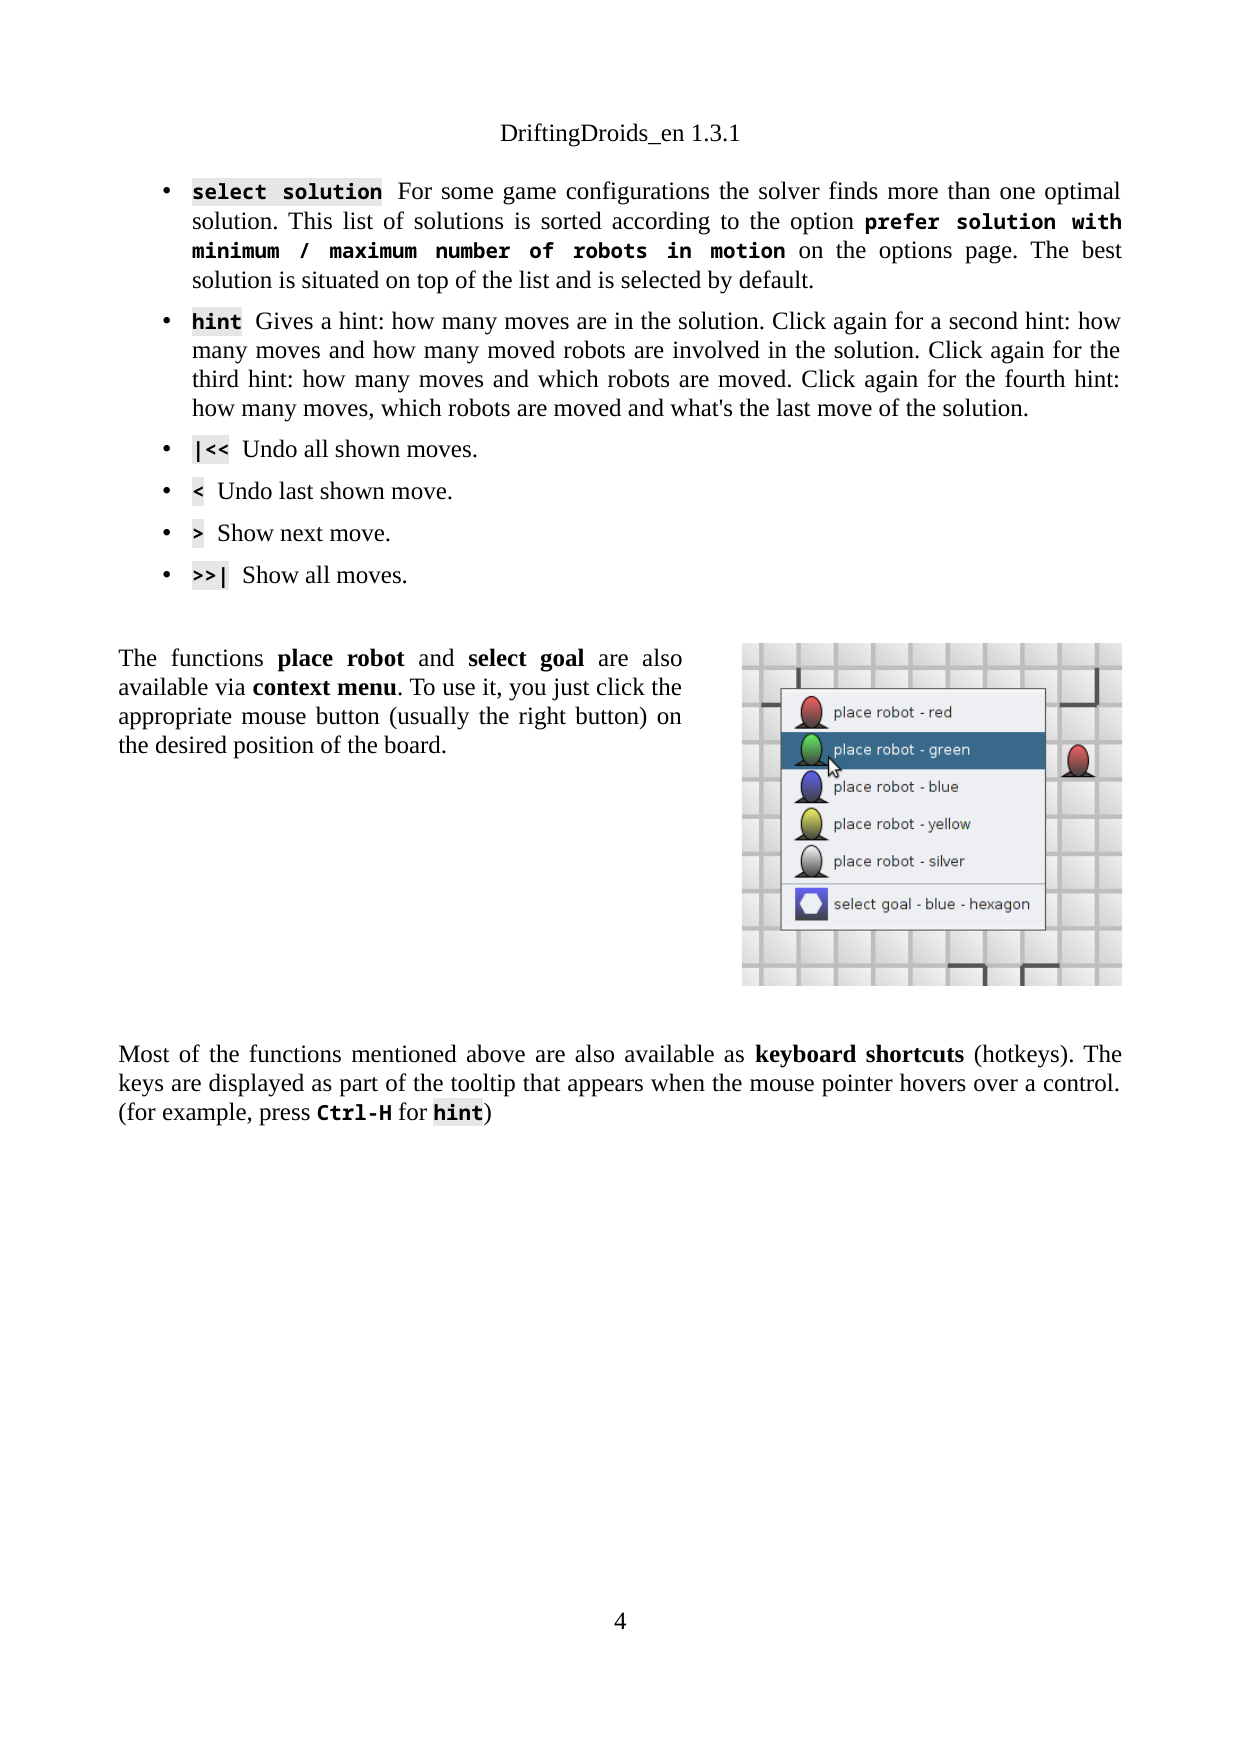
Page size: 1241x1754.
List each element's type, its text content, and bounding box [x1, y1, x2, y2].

text Most of the functions mentioned above are also available as keyboard shortcuts (hotkeys). The keys are displayed as part of the tooltip that appears when the mouse pointer hovers over a control. (for example, press Ctrl-H for hint) [118, 1039, 1122, 1126]
list < Undo last shown move. [162, 476, 1122, 506]
list >>| Show all moves. [162, 560, 1122, 590]
list |<< Undo all shown moves. [162, 434, 1122, 464]
list select solution For some game configurations the solver finds more than one optimal solution. This list of solutions is sorted according to the option prefer solution with minimum / maximum number of robots in motion on the options page. The best solution is situated on top of the list and is selected by default. [162, 176, 1122, 293]
text The functions place robot and select goal are also available via context menu. To use it, you just click the appropriate mouse button (usually the right button) on the desired position of the board. [118, 643, 741, 986]
list > Show next move. [162, 518, 1122, 548]
list hint Gives a hint: how many moves are in the solution. Click again for a second hint: how many moves and how many moved robots are involved in the solution. Click again for the third hint: how many moves and which robots are moved. Click again for the fourth hint: how many moves, which robots are moved and what's the last move of the solution. [162, 306, 1122, 422]
picture [741, 643, 1123, 986]
